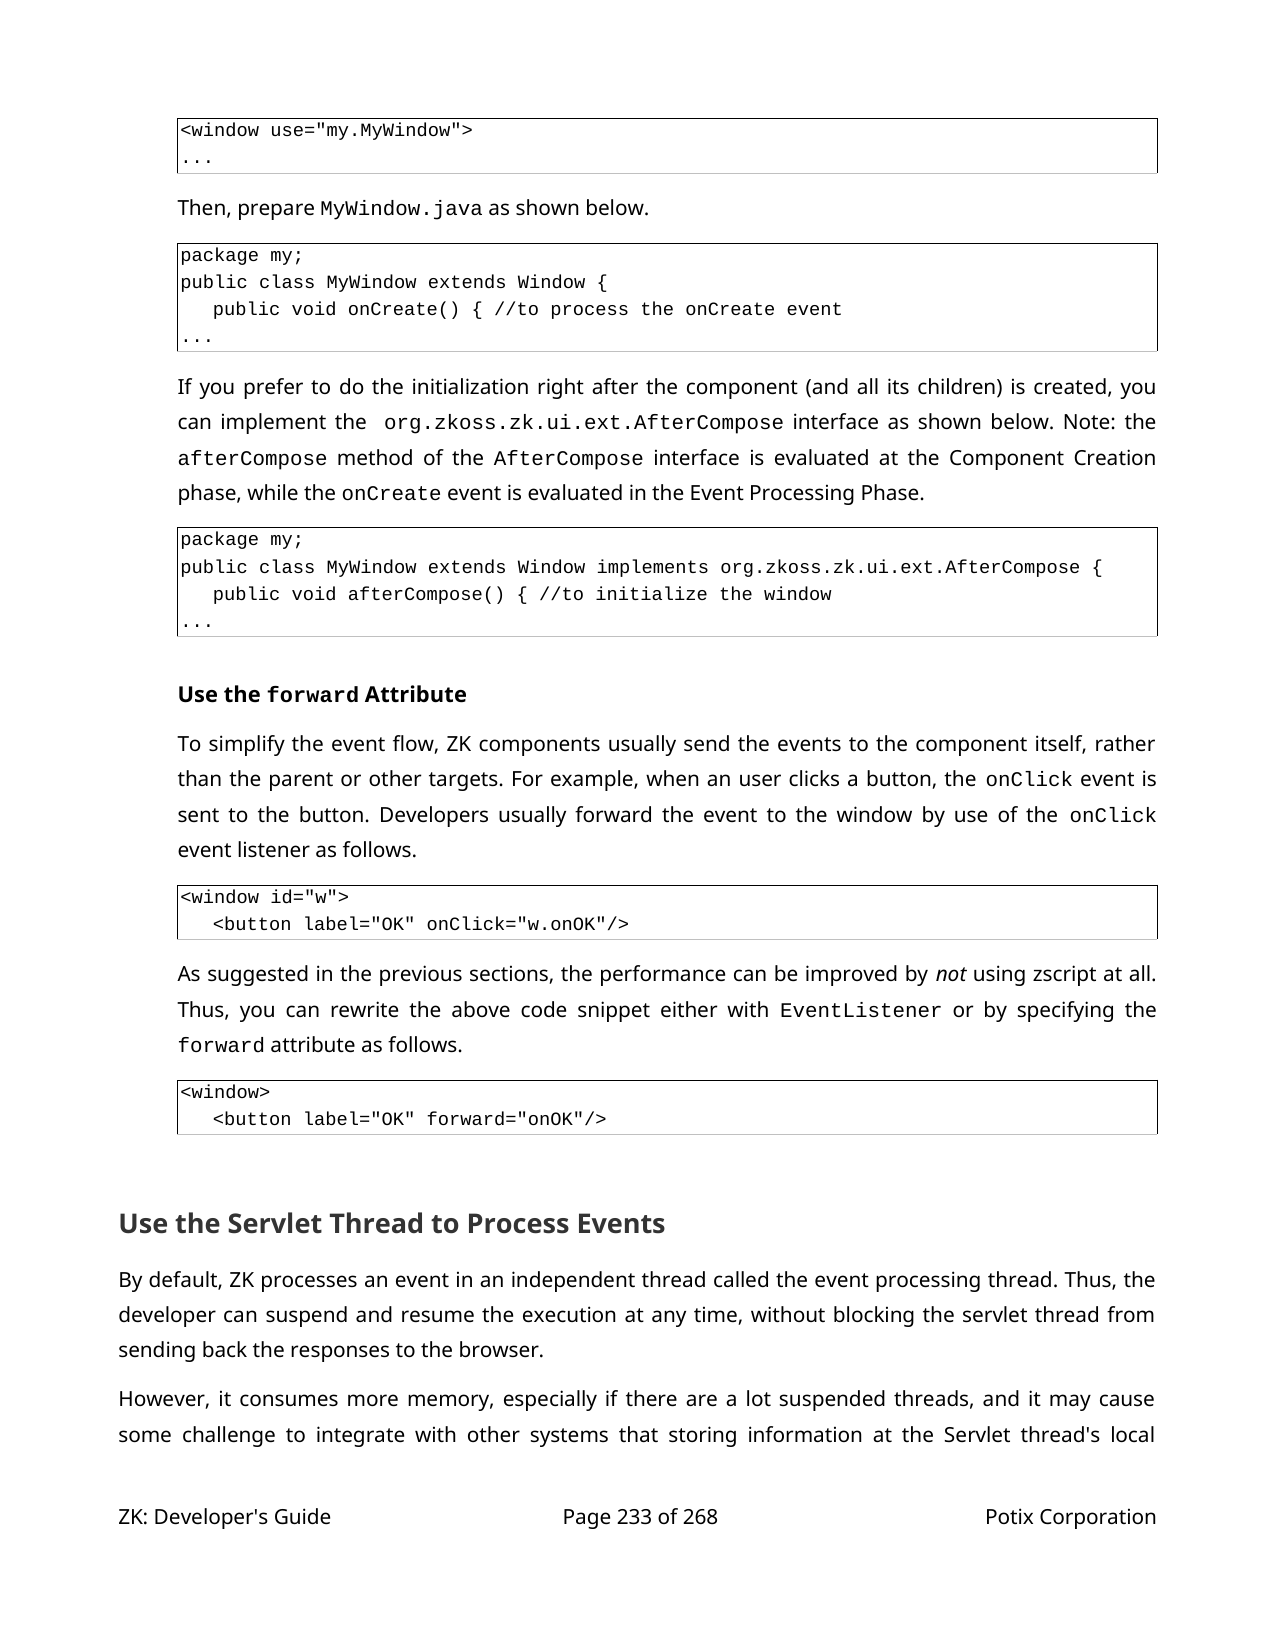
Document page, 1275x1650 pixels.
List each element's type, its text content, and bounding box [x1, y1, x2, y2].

text <button label="OK" onClick="w.onOK"/> [178, 912, 1157, 939]
text By default, ZK processes an event in an independent thread called the event processing thread. Thus, the developer can suspend and resume the execution at any time, without blocking the servlet thread from sending back the responses to the browser. [118, 1265, 1157, 1364]
text However, it consumes more memory, especially if there are a lot suspended threads, and it may cause some challenge to integrate with other systems that storing information at the Servlet thread's local [118, 1384, 1157, 1448]
text To simplify the event flow, ZK components usually send the events to the component itself, rather than the parent or other targets. For example, when an user clicks a button, the onClick event is sent to the button. Developers usually forward the event to the window by use of the onClick event listener as follows. [177, 729, 1157, 864]
text ... [178, 145, 1157, 173]
text ... [178, 609, 1157, 636]
text public void afterCompose() { //to initialize the window [178, 582, 1157, 606]
text <window> [178, 1081, 1157, 1104]
text package my; [178, 244, 1157, 267]
text ... [178, 324, 1157, 351]
text <button label="OK" forward="onOK"/> [178, 1107, 1157, 1134]
text package my; [178, 528, 1157, 552]
subtitle Use the Servlet Thread to Process Events [118, 1205, 1157, 1242]
text If you prefer to do the initialization right after the component (and all its children) is created, you can implement the org.zkoss.zk.ui.ext.AfterCompose interface as shown below. Note: the afterCompose method of the AfterCompose interface is evaluated at the Component Creation phase, while the onCreate event is evaluated in the Event Processing Phase. [177, 372, 1157, 507]
text <window id="w"> [178, 886, 1157, 909]
text public class MyWindow extends Window { [178, 269, 1157, 294]
subtitle Use the forward Attribute [177, 679, 1157, 709]
text Then, prepare MyWindow.java as shown below. [177, 193, 1157, 222]
text As suggested in the previous sections, the performance can be improved by not using zscript at all. Thus, you can rewrite the above code snippet either with EventListener or by specifying the forward attribute as follows. [177, 959, 1157, 1059]
text public class MyWindow extends Window implements org.zkoss.zk.ui.ext.AfterCompose { [178, 554, 1157, 579]
text public void onCreate() { //to process the onCreate event [178, 297, 1157, 321]
text <window use="my.MyWindow"> [178, 119, 1157, 142]
